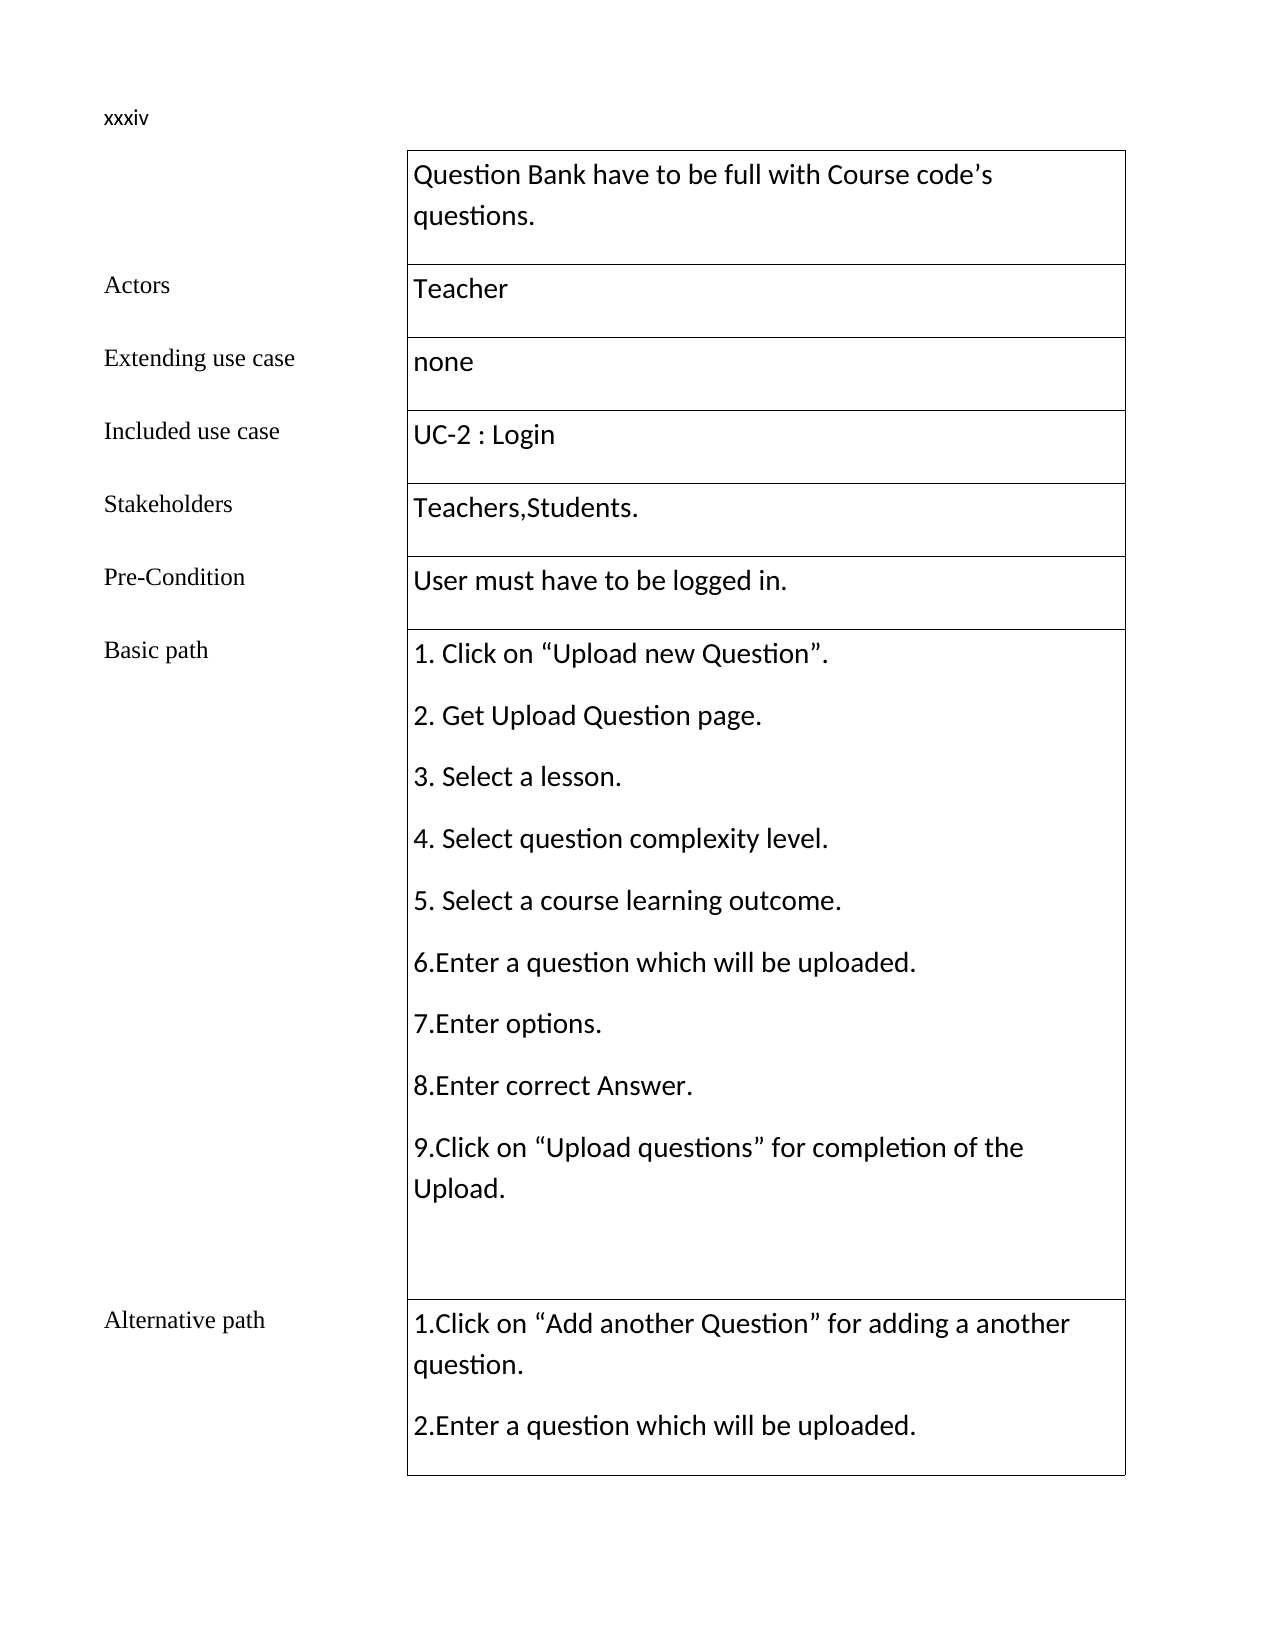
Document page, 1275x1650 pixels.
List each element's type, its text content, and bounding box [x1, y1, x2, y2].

table_cell Teacher [408, 265, 1125, 337]
table_cell none [408, 338, 1125, 410]
table_cell Extending use case [104, 337, 407, 410]
table_cell Stakeholders [104, 483, 407, 556]
table_cell Pre-Condition [104, 556, 407, 629]
table_cell Included use case [104, 410, 407, 483]
table_cell 1. Click on “Upload new Question”. 2. Get Upload Question page. 3. Select a lesson. 4. Select question complexity level. 5. Select a course learning outcome. 6.Enter a question which will be uploaded. 7.Enter options. 8.Enter correct Answer. 9.Click on “Upload questions” for completion of the Upload. [408, 630, 1125, 1299]
table_cell User must have to be logged in. [408, 557, 1125, 629]
table_cell UC-2 : Login [408, 411, 1125, 483]
table_cell Teachers,Students. [408, 484, 1125, 556]
table_cell Question Bank have to be full with Course code’s questions. [408, 151, 1125, 264]
table_cell Basic path [104, 629, 407, 1299]
table_cell Actors [104, 264, 407, 337]
table_cell 1.Click on “Add another Question” for adding a another question. 2.Enter a question which will be uploaded. [408, 1300, 1125, 1475]
table_cell [104, 150, 407, 264]
table_cell Alternative path [104, 1299, 407, 1475]
